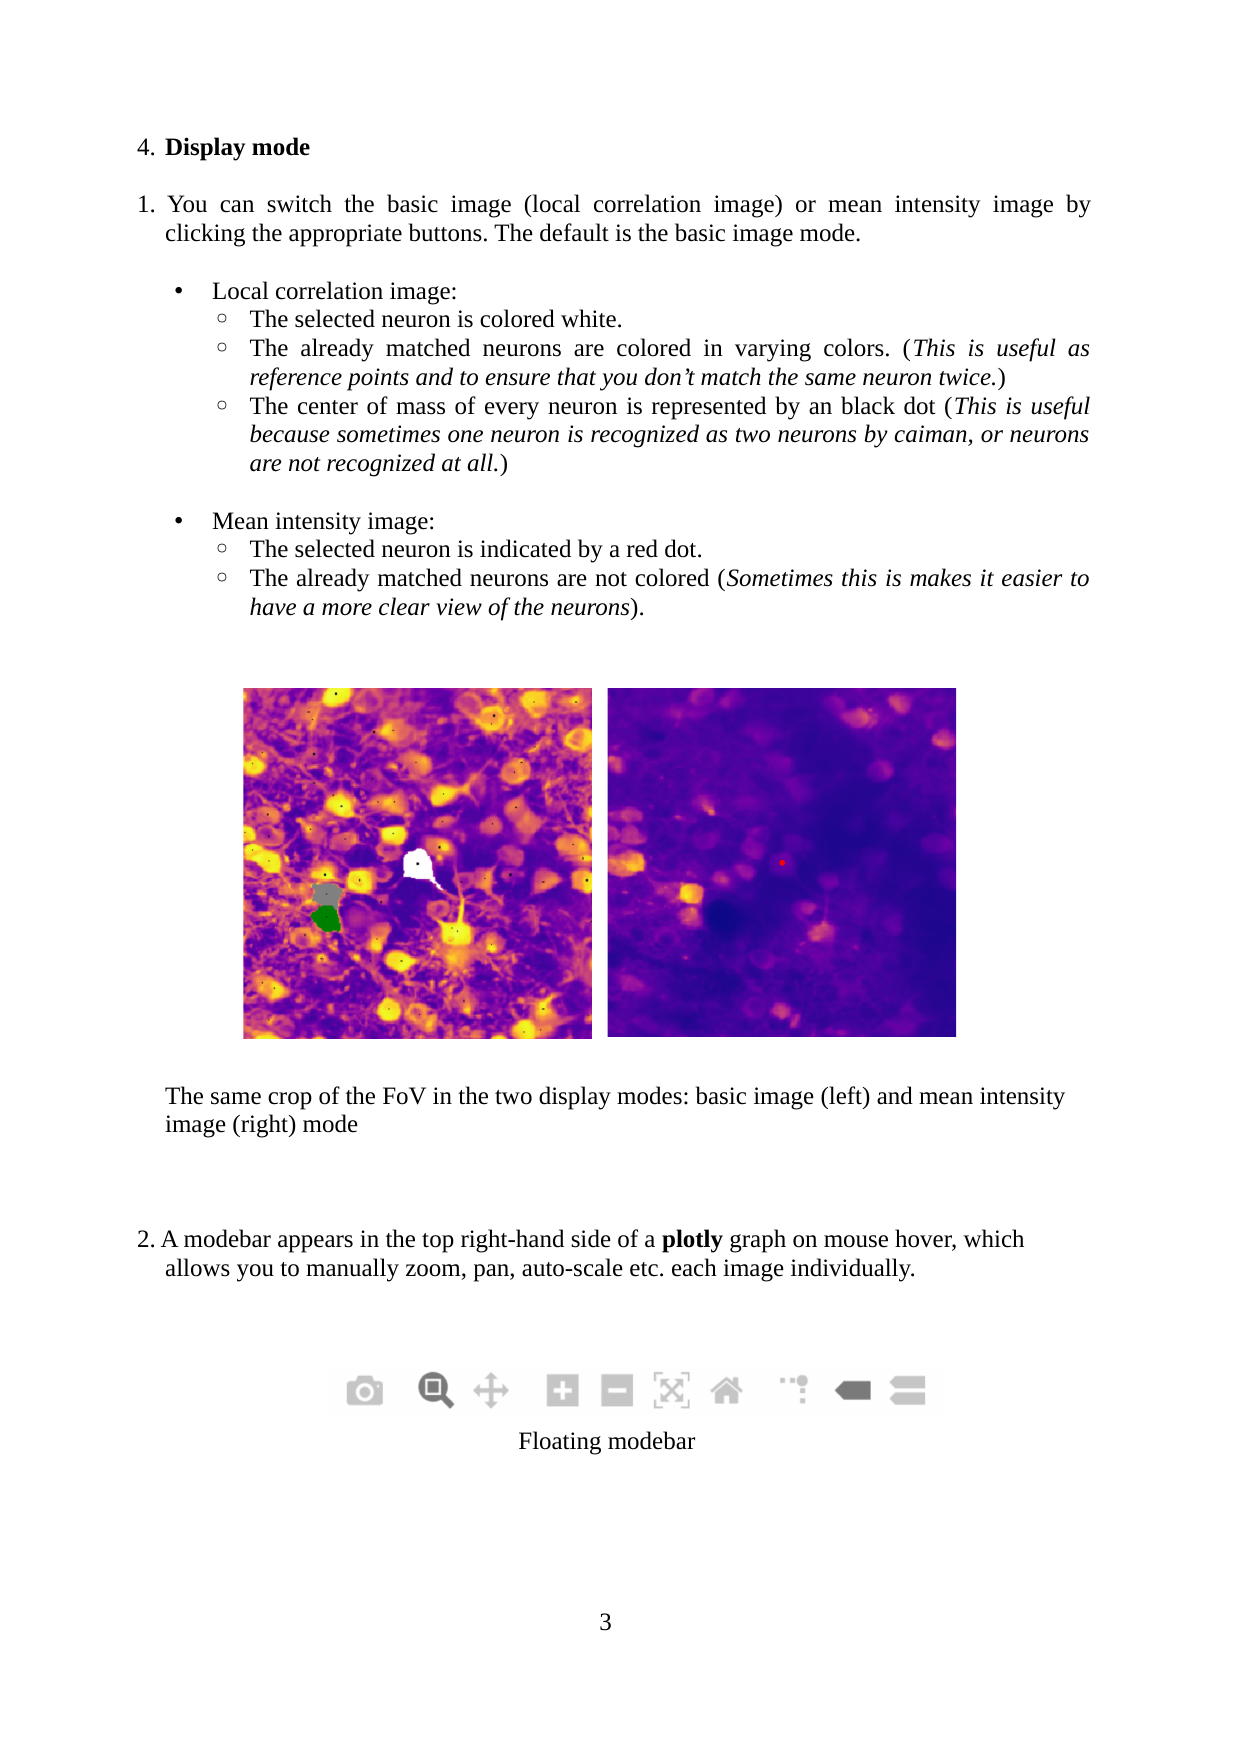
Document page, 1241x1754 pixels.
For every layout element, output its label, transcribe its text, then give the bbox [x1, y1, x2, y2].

list The selected neuron is colored white. [212, 304, 1093, 333]
list The selected neuron is indicated by a red dot. [212, 534, 1093, 563]
list Display mode [137, 132, 1093, 161]
picture [324, 1363, 950, 1418]
picture [243, 688, 592, 1039]
picture [607, 688, 957, 1037]
text Floating modebar [137, 1368, 1093, 1454]
list The center of mass of every neuron is represented by an black dot (This is useful because sometimes one neuron is recognized as two neurons by caiman, or neurons are not recognized at all.) [212, 391, 1093, 477]
text 2. A modebar appears in the top right-hand side of a plotly graph on mouse hover, which allows you to manually zoom, pan, auto-scale etc. each image individually. [137, 1224, 1093, 1282]
list The already matched neurons are colored in varying colors. (This is useful as reference points and to ensure that you don’t match the same neuron twice.) [212, 333, 1093, 391]
text The same crop of the FoV in the two display modes: basic image (left) and mean intensity image (right) mode [137, 1081, 1093, 1138]
list The already matched neurons are not colored (Sometimes this is makes it easier to have a more clear view of the neurons). [212, 563, 1093, 621]
list Mean intensity image: [174, 506, 1093, 534]
text 1. You can switch the basic image (local correlation image) or mean intensity image by clicking the appropriate buttons. The default is the basic image mode. [137, 189, 1093, 247]
list Local correlation image: [174, 276, 1093, 304]
